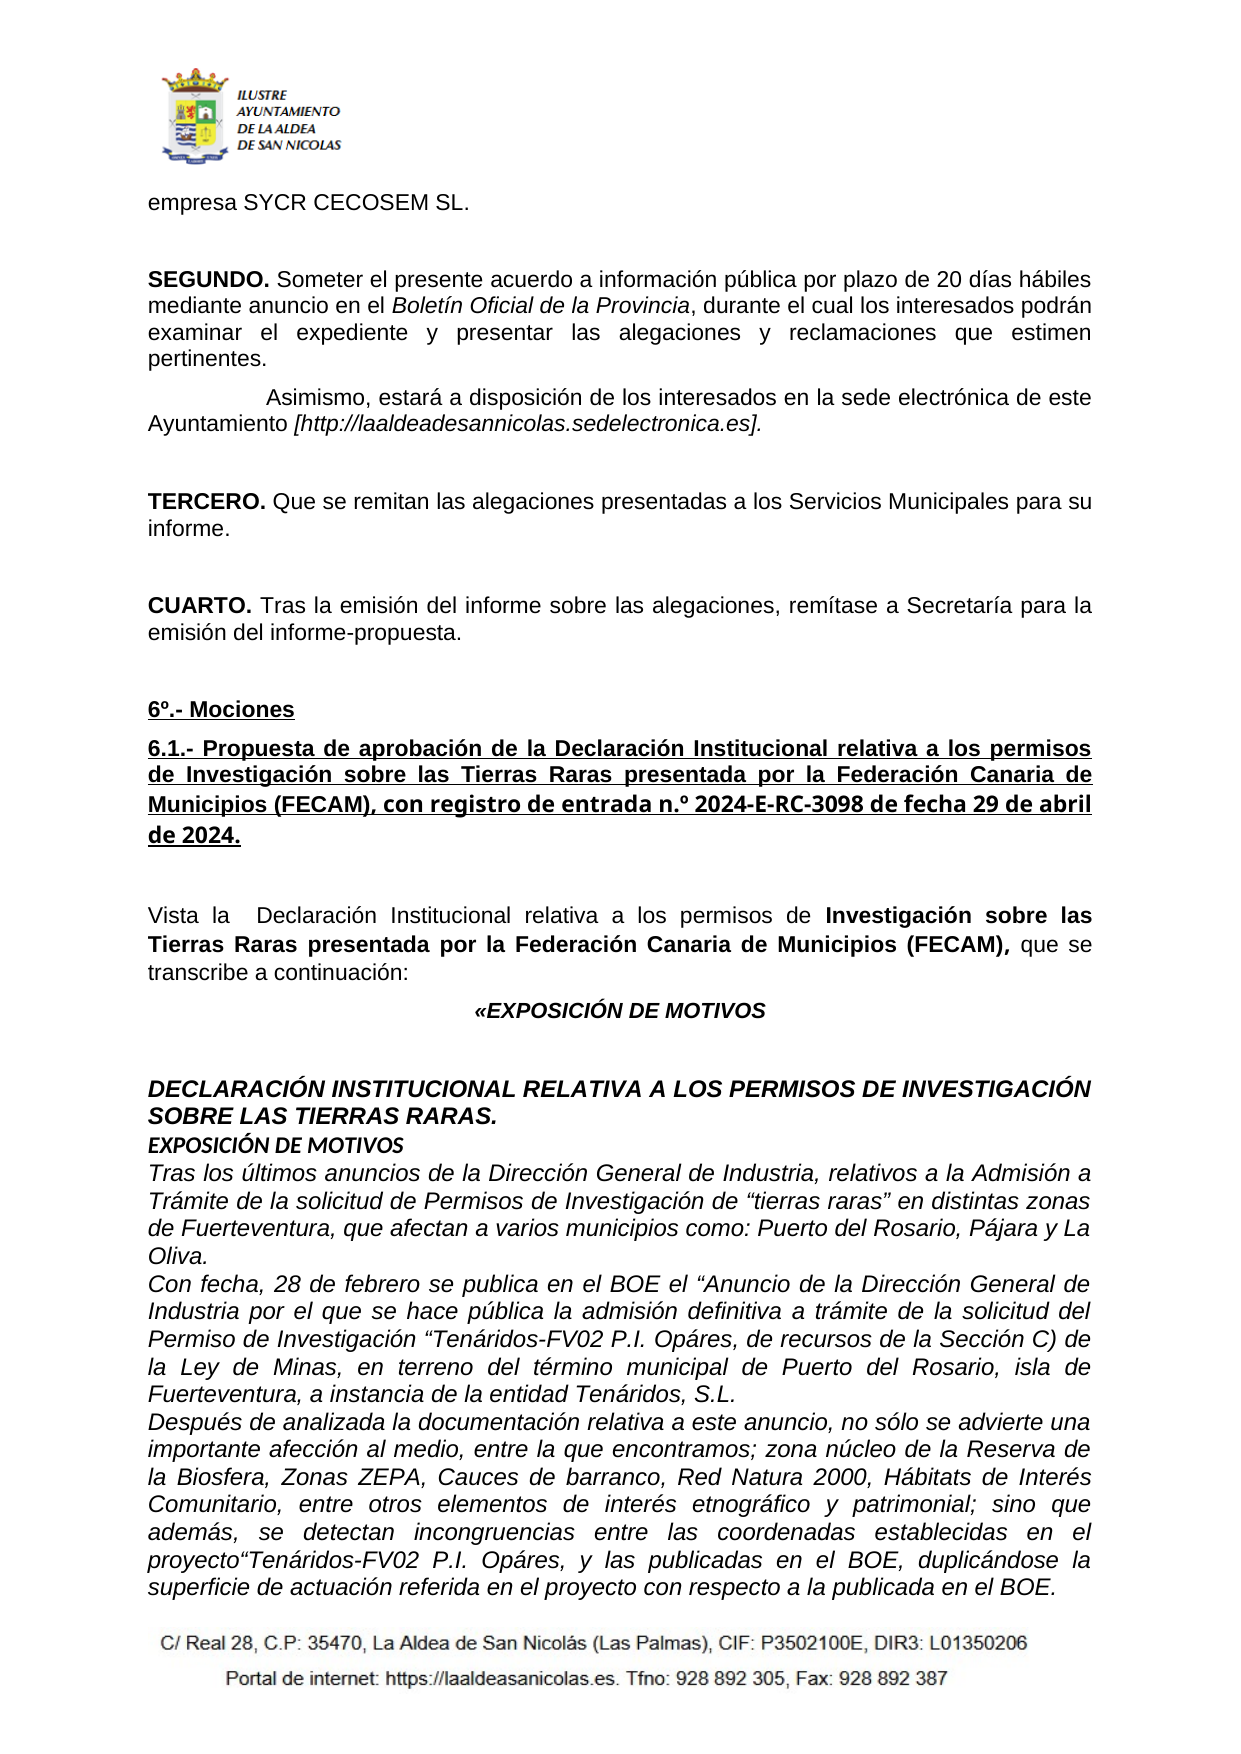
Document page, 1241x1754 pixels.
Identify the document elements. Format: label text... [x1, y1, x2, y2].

text empresa SYCR CECOSEM SL. [148, 188, 1093, 215]
text DECLARACIÓN INSTITUCIONAL RELATIVA A LOS PERMISOS DE INVESTIGACIÓN SOBRE LAS TIERRAS RARAS. [148, 1075, 1093, 1130]
text Con fecha, 28 de febrero se publica en el BOE el “Anuncio de la Dirección General de Industria por el que se hace pública la admisión definitiva a trámite de la solicitud del Permiso de Investigación “Tenáridos-FV02 P.I. Opáres, de recursos de la Sección C) de la Ley de Minas, en terreno del término municipal de Puerto del Rosario, isla de Fuerteventura, a instancia de la entidad Tenáridos, S.L. [148, 1269, 1093, 1408]
text TERCERO. Que se remitan las alegaciones presentadas a los Servicios Municipales para su informe. [148, 488, 1093, 541]
text Después de analizada la documentación relativa a este anuncio, no sólo se advierte una importante afección al medio, entre la que encontramos; zona núcleo de la Reserva de la Biosfera, Zonas ZEPA, Cauces de barranco, Red Natura 2000, Hábitats de Interés Comunitario, entre otros elementos de interés etnográfico y patrimonial; sino que además, se detectan incongruencias entre las coordenadas establecidas en el proyecto“Tenáridos-FV02 P.I. Opáres, y las publicadas en el BOE, duplicándose la superficie de actuación referida en el proyecto con respecto a la publicada en el BOE. [148, 1408, 1093, 1601]
text Tras los últimos anuncios de la Dirección General de Industria, relativos a la Admisión a Trámite de la solicitud de Permisos de Investigación de “tierras raras” en distintas zonas de Fuerteventura, que afectan a varios municipios como: Puerto del Rosario, Pájara y La Oliva. [148, 1159, 1093, 1269]
text Asimismo, estará a disposición de los interesados en la sede electrónica de este Ayuntamiento [http://laaldeadesannicolas.sedelectronica.es]. [148, 384, 1093, 437]
picture [149, 1627, 1034, 1694]
picture [148, 60, 357, 172]
text Municipios (FECAM), con registro de entrada n.º 2024-E-RC-3098 de fecha 29 de abril de 2024. [148, 785, 1093, 850]
text 6.1.- Propuesta de aprobación de la Declaración Institucional relativa a los permisos de Investigación sobre las Tierras Raras presentada por la Federación Canaria de [148, 735, 1093, 784]
text 6º.- Mociones [148, 696, 1093, 723]
text Vista la Declaración Institucional relativa a los permisos de Investigación sobre las Tierras Raras presentada por la Federación Canaria de Municipios (FECAM), que se transcribe a continuación: [148, 902, 1093, 986]
text SEGUNDO. Someter el presente acuerdo a información pública por plazo de 20 días hábiles mediante anuncio en el Boletín Oficial de la Provincia, durante el cual los interesados podrán examinar el expediente y presentar las alegaciones y reclamaciones que estimen pertinentes. [148, 266, 1093, 372]
text CUARTO. Tras la emisión del informe sobre las alegaciones, remítase a Secretaría para la emisión del informe-propuesta. [148, 592, 1093, 645]
text «EXPOSICIÓN DE MOTIVOS [148, 998, 1093, 1023]
text EXPOSICIÓN DE MOTIVOS [148, 1130, 1093, 1159]
